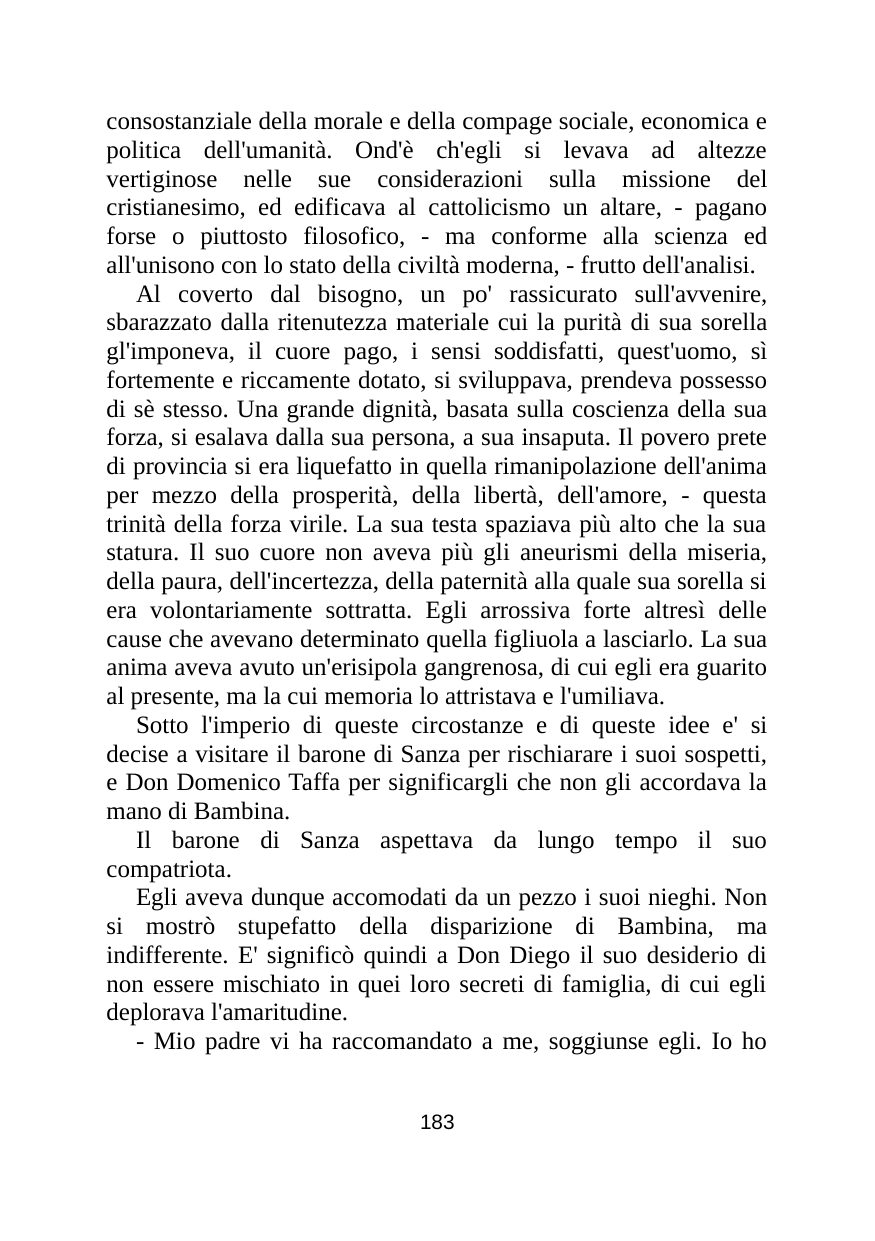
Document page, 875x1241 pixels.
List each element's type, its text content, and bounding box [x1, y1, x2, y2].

text Egli aveva dunque accomodati da un pezzo i suoi nieghi. Non si mostrò stupefatto della disparizione di Bambina, ma indifferente. E' significò quindi a Don Diego il suo desiderio di non essere mischiato in quei loro secreti di famiglia, di cui egli deplorava l'amaritudine. [106, 882, 768, 1026]
text Al coverto dal bisogno, un po' rassicurato sull'avvenire, sbarazzato dalla ritenutezza materiale cui la purità di sua sorella gl'imponeva, il cuore pago, i sensi soddisfatti, quest'uomo, sì fortemente e riccamente dotato, si sviluppava, prendeva possesso di sè stesso. Una grande dignità, basata sulla coscienza della sua forza, si esalava dalla sua persona, a sua insaputa. Il povero prete di provincia si era liquefatto in quella rimanipolazione dell'anima per mezzo della prosperità, della libertà, dell'amore, - questa trinità della forza virile. La sua testa spaziava più alto che la sua statura. Il suo cuore non aveva più gli aneurismi della miseria, della paura, dell'incertezza, della paternità alla quale sua sorella si era volontariamente sottratta. Egli arrossiva forte altresì delle cause che avevano determinato quella figliuola a lasciarlo. La sua anima aveva avuto un'erisipola gangrenosa, di cui egli era guarito al presente, ma la cui memoria lo attristava e l'umiliava. [106, 279, 768, 710]
text Il barone di Sanza aspettava da lungo tempo il suo compatriota. [106, 825, 768, 882]
text - Mio padre vi ha raccomandato a me, soggiunse egli. Io ho [106, 1026, 768, 1055]
text consostanziale della morale e della compage sociale, economica e politica dell'umanità. Ond'è ch'egli si levava ad altezze vertiginose nelle sue considerazioni sulla missione del cristianesimo, ed edificava al cattolicismo un altare, - pagano forse o piuttosto filosofico, - ma conforme alla scienza ed all'unisono con lo stato della civiltà moderna, - frutto dell'analisi. [106, 106, 768, 279]
text Sotto l'imperio di queste circostanze e di queste idee e' si decise a visitare il barone di Sanza per rischiarare i suoi sospetti, e Don Domenico Taffa per significargli che non gli accordava la mano di Bambina. [106, 710, 768, 825]
